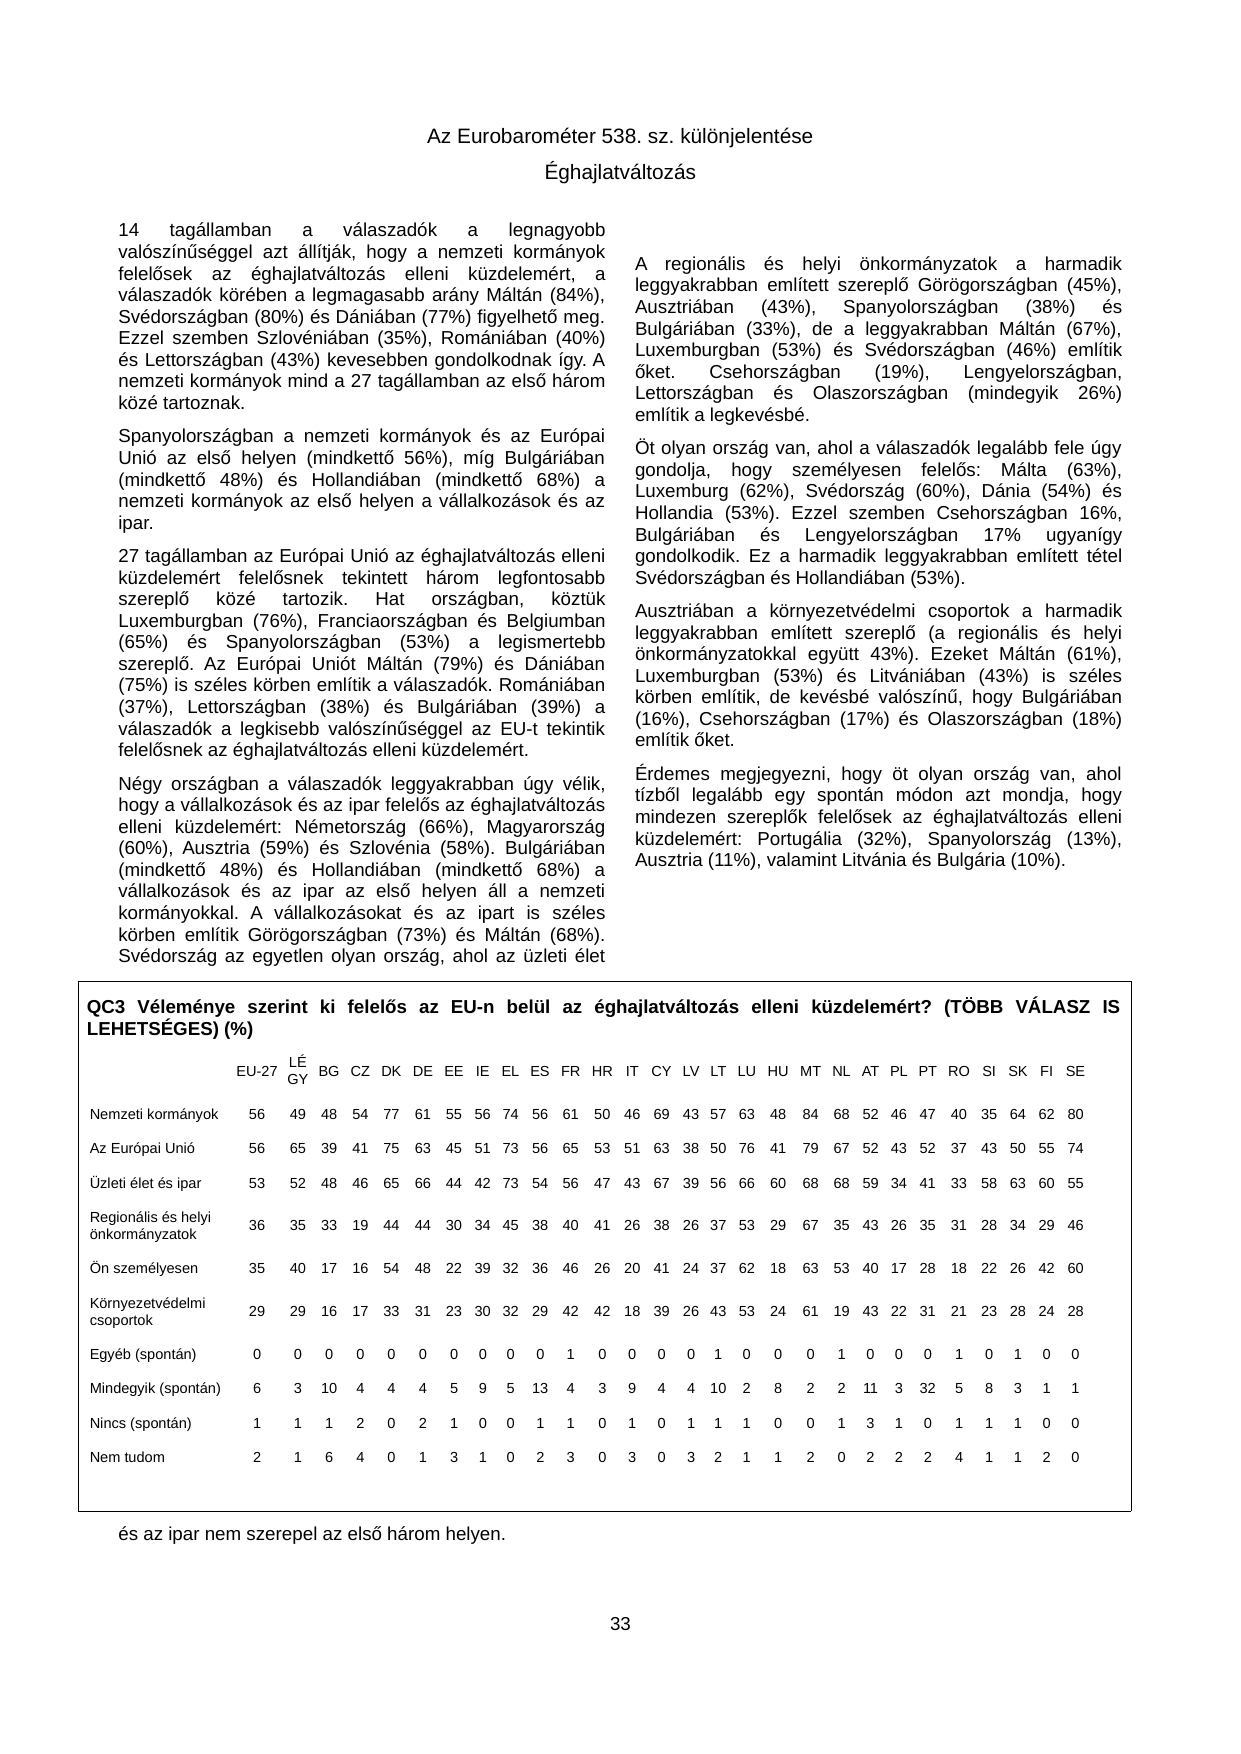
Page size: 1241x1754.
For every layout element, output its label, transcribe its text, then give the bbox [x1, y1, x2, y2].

table_cell 1 [975, 1440, 1002, 1475]
table_cell 50 [705, 1131, 732, 1165]
table_cell Nem tudom [87, 1440, 231, 1475]
table_cell 34 [1003, 1200, 1033, 1251]
table_cell 1 [407, 1440, 438, 1475]
table_cell 22 [884, 1286, 913, 1337]
table_cell 45 [439, 1131, 469, 1165]
table_cell 0 [231, 1337, 282, 1371]
table_cell 53 [586, 1131, 618, 1165]
text Ausztriában a környezetvédelmi csoportok a harmadik leggyakrabban említett szereplő (a regionális és helyi önkormányzatokkal együtt 43%). Ezeket Máltán (61%), Luxemburgban (53%) és Litvániában (43%) is széles körben említik, de kevésbé valószínű, hogy Bulgáriában (16%), Csehországban (17%) és Olaszországban (18%) említik őket. [635, 600, 1122, 751]
table_cell 1 [1003, 1406, 1033, 1440]
table_cell 35 [975, 1096, 1002, 1131]
table_cell 1 [439, 1406, 469, 1440]
table_cell 2 [407, 1406, 438, 1440]
table_cell 62 [1033, 1096, 1060, 1131]
table_header DK [375, 1045, 407, 1096]
table_cell 52 [856, 1096, 884, 1131]
table_cell 0 [469, 1406, 496, 1440]
table_cell 56 [469, 1096, 496, 1131]
table_cell 43 [884, 1131, 913, 1165]
table_cell 17 [345, 1286, 375, 1337]
table_cell 1 [826, 1406, 856, 1440]
table_cell 0 [375, 1337, 407, 1371]
table_cell 3 [283, 1371, 313, 1406]
table_cell 35 [283, 1200, 313, 1251]
table_cell 42 [586, 1286, 618, 1337]
table_cell 66 [732, 1165, 761, 1200]
table_cell 45 [496, 1200, 525, 1251]
table_cell 4 [646, 1371, 677, 1406]
table_cell 73 [496, 1131, 525, 1165]
table_cell 56 [705, 1165, 732, 1200]
table_cell 2 [1033, 1440, 1060, 1475]
table_cell 3 [856, 1406, 884, 1440]
table_cell Egyéb (spontán) [87, 1337, 231, 1371]
table_cell 38 [677, 1131, 704, 1165]
table_cell 2 [913, 1440, 942, 1475]
table_cell 61 [407, 1096, 438, 1131]
table_cell Mindegyik (spontán) [87, 1371, 231, 1406]
table_cell 61 [555, 1096, 586, 1131]
table_cell 76 [732, 1131, 761, 1165]
table_cell 19 [345, 1200, 375, 1251]
table_cell 1 [1003, 1337, 1033, 1371]
table_cell 42 [469, 1165, 496, 1200]
table_cell 38 [646, 1200, 677, 1251]
table_cell 1 [975, 1406, 1002, 1440]
table_cell 65 [555, 1131, 586, 1165]
table_cell 46 [345, 1165, 375, 1200]
table_cell 2 [794, 1371, 826, 1406]
table_cell 46 [1060, 1200, 1091, 1251]
table_cell 53 [732, 1200, 761, 1251]
table_cell 1 [942, 1337, 975, 1371]
table_cell 56 [525, 1131, 555, 1165]
table_cell 52 [913, 1131, 942, 1165]
table_cell 0 [313, 1337, 345, 1371]
table_cell 43 [677, 1096, 704, 1131]
table_cell 67 [794, 1200, 826, 1251]
table_cell 49 [283, 1096, 313, 1131]
table_cell 26 [1003, 1251, 1033, 1286]
table_cell 43 [975, 1131, 1002, 1165]
table_cell 1 [283, 1406, 313, 1440]
table_cell 0 [732, 1337, 761, 1371]
table_cell 26 [586, 1251, 618, 1286]
table_cell 24 [677, 1251, 704, 1286]
text Négy országban a válaszadók leggyakrabban úgy vélik, hogy a vállalkozások és az ipar felelős az éghajlatváltozás elleni küzdelemért: Németország (66%), Magyarország (60%), Ausztria (59%) és Szlovénia (58%). Bulgáriában (mindkettő 48%) és Hollandiában (mindkettő 68%) a vállalkozások és az ipar az első helyen áll a nemzeti kormányokkal. A vállalkozásokat és az ipart is széles körben említik Görögországban (73%) és Máltán (68%). Svédország az egyetlen olyan ország, ahol az üzleti élet [118, 772, 605, 981]
table_cell 74 [496, 1096, 525, 1131]
table_cell 19 [826, 1286, 856, 1337]
table_cell 1 [732, 1406, 761, 1440]
table_cell 1 [677, 1406, 704, 1440]
table_cell 48 [313, 1165, 345, 1200]
table_cell 0 [345, 1337, 375, 1371]
table_cell 42 [1033, 1251, 1060, 1286]
table_cell 65 [375, 1165, 407, 1200]
table_cell 0 [439, 1337, 469, 1371]
table_cell 35 [826, 1200, 856, 1251]
table_cell Ön személyesen [87, 1251, 231, 1286]
table_cell 32 [913, 1371, 942, 1406]
table_cell 16 [345, 1251, 375, 1286]
table_cell 1 [469, 1440, 496, 1475]
table_cell 56 [555, 1165, 586, 1200]
table_cell 39 [469, 1251, 496, 1286]
table_cell 22 [975, 1251, 1002, 1286]
table_header DE [407, 1045, 438, 1096]
table_cell 17 [313, 1251, 345, 1286]
table_cell 6 [313, 1440, 345, 1475]
table_cell 57 [705, 1096, 732, 1131]
table_cell 4 [375, 1371, 407, 1406]
table_cell 55 [439, 1096, 469, 1131]
table_cell 73 [496, 1165, 525, 1200]
table_cell 33 [942, 1165, 975, 1200]
table_cell 68 [826, 1096, 856, 1131]
table_cell 80 [1060, 1096, 1091, 1131]
table_cell 0 [407, 1337, 438, 1371]
table_cell 29 [761, 1200, 794, 1251]
table_cell 55 [1033, 1131, 1060, 1165]
table_cell 33 [313, 1200, 345, 1251]
table_cell 18 [942, 1251, 975, 1286]
table_cell 11 [856, 1371, 884, 1406]
table_cell 51 [619, 1131, 646, 1165]
table_header LU [732, 1045, 761, 1096]
table_cell 84 [794, 1096, 826, 1131]
table_cell 50 [586, 1096, 618, 1131]
table_cell 1 [619, 1406, 646, 1440]
table_header FR [555, 1045, 586, 1096]
table_cell 30 [439, 1200, 469, 1251]
table_cell 54 [525, 1165, 555, 1200]
table_cell 46 [884, 1096, 913, 1131]
table_cell 5 [496, 1371, 525, 1406]
table_cell 1 [732, 1440, 761, 1475]
table_cell 44 [375, 1200, 407, 1251]
table_cell 0 [794, 1337, 826, 1371]
table_cell 43 [856, 1286, 884, 1337]
table_cell 26 [884, 1200, 913, 1251]
table_cell 67 [646, 1165, 677, 1200]
table_header EE [439, 1045, 469, 1096]
text 27 tagállamban az Európai Unió az éghajlatváltozás elleni küzdelemért felelősnek tekintett három legfontosabb szereplő közé tartozik. Hat országban, köztük Luxemburgban (76%), Franciaországban és Belgiumban (65%) és Spanyolországban (53%) a legismertebb szereplő. Az Európai Uniót Máltán (79%) és Dániában (75%) is széles körben említik a válaszadók. Romániában (37%), Lettországban (38%) és Bulgáriában (39%) a válaszadók a legkisebb valószínűséggel az EU-t tekintik felelősnek az éghajlatváltozás elleni küzdelemért. [118, 545, 605, 761]
table_cell 54 [375, 1251, 407, 1286]
table_cell 1 [283, 1440, 313, 1475]
table_header PT [913, 1045, 942, 1096]
table_cell 10 [313, 1371, 345, 1406]
table_cell 52 [283, 1165, 313, 1200]
table_cell 55 [1060, 1165, 1091, 1200]
table_header HU [761, 1045, 794, 1096]
table_cell 0 [975, 1337, 1002, 1371]
table_cell 48 [313, 1096, 345, 1131]
table_header AT [856, 1045, 884, 1096]
table_header SI [975, 1045, 1002, 1096]
table_cell 2 [525, 1440, 555, 1475]
table_cell 29 [283, 1286, 313, 1337]
table_header EL [496, 1045, 525, 1096]
table_cell 1 [555, 1406, 586, 1440]
table_cell 37 [705, 1200, 732, 1251]
table_cell 0 [469, 1337, 496, 1371]
table_cell 53 [826, 1251, 856, 1286]
table_cell 28 [913, 1251, 942, 1286]
table_cell 43 [619, 1165, 646, 1200]
table_cell 17 [884, 1251, 913, 1286]
table_cell 0 [496, 1337, 525, 1371]
table_cell 41 [345, 1131, 375, 1165]
table_cell 3 [439, 1440, 469, 1475]
table_header PL [884, 1045, 913, 1096]
table_cell 36 [231, 1200, 282, 1251]
table_cell 47 [913, 1096, 942, 1131]
text Spanyolországban a nemzeti kormányok és az Európai Unió az első helyen (mindkettő 56%), míg Bulgáriában (mindkettő 48%) és Hollandiában (mindkettő 68%) a nemzeti kormányok az első helyen a vállalkozások és az ipar. [118, 425, 605, 533]
table_cell 53 [231, 1165, 282, 1200]
table_cell 0 [646, 1440, 677, 1475]
table_cell 18 [761, 1251, 794, 1286]
table_cell 3 [586, 1371, 618, 1406]
table_cell 67 [826, 1131, 856, 1165]
table_cell 1 [313, 1406, 345, 1440]
table_cell 44 [407, 1200, 438, 1251]
table_cell 40 [856, 1251, 884, 1286]
table_header SE [1060, 1045, 1091, 1096]
table_cell 34 [469, 1200, 496, 1251]
table_cell 56 [525, 1096, 555, 1131]
table_cell 1 [525, 1406, 555, 1440]
table_cell 30 [469, 1286, 496, 1337]
table_header NL [826, 1045, 856, 1096]
table_cell 0 [1060, 1406, 1091, 1440]
table_cell 68 [794, 1165, 826, 1200]
table_cell 69 [646, 1096, 677, 1131]
table_cell 28 [1060, 1286, 1091, 1337]
table_cell 39 [677, 1165, 704, 1200]
table_cell 0 [525, 1337, 555, 1371]
table_cell 1 [1033, 1371, 1060, 1406]
table_cell 64 [1003, 1096, 1033, 1131]
table_cell 50 [1003, 1131, 1033, 1165]
table_cell 48 [407, 1251, 438, 1286]
table_cell 31 [913, 1286, 942, 1337]
table_cell 38 [525, 1200, 555, 1251]
table_cell 59 [856, 1165, 884, 1200]
table_cell 41 [586, 1200, 618, 1251]
table_cell 0 [375, 1440, 407, 1475]
table_header LT [705, 1045, 732, 1096]
table_cell 24 [761, 1286, 794, 1337]
table_cell 35 [913, 1200, 942, 1251]
table_cell 0 [496, 1440, 525, 1475]
table_cell 4 [345, 1371, 375, 1406]
table_cell Környezetvédelmi csoportok [87, 1286, 231, 1337]
table_header ES [525, 1045, 555, 1096]
table_cell 60 [1033, 1165, 1060, 1200]
table_cell 43 [705, 1286, 732, 1337]
table_cell 54 [345, 1096, 375, 1131]
table_cell 79 [794, 1131, 826, 1165]
table_cell 9 [619, 1371, 646, 1406]
table_cell 4 [942, 1440, 975, 1475]
table_cell 1 [942, 1406, 975, 1440]
table_cell 32 [496, 1286, 525, 1337]
table_cell 56 [231, 1131, 282, 1165]
table_cell 35 [231, 1251, 282, 1286]
table_cell 2 [856, 1440, 884, 1475]
table_cell 2 [705, 1440, 732, 1475]
table_cell 41 [646, 1251, 677, 1286]
table_cell 34 [884, 1165, 913, 1200]
table_cell 32 [496, 1251, 525, 1286]
table_cell 3 [677, 1440, 704, 1475]
table_header RO [942, 1045, 975, 1096]
table_cell 0 [1033, 1337, 1060, 1371]
table_header EU-27 [231, 1045, 282, 1096]
table_cell 44 [439, 1165, 469, 1200]
table_cell 46 [555, 1251, 586, 1286]
table_cell 2 [732, 1371, 761, 1406]
table_header LV [677, 1045, 704, 1096]
table_cell 0 [586, 1406, 618, 1440]
table_header FI [1033, 1045, 1060, 1096]
table_cell 0 [619, 1337, 646, 1371]
table_header CY [646, 1045, 677, 1096]
table_cell 0 [826, 1440, 856, 1475]
table_cell 4 [407, 1371, 438, 1406]
table_cell 31 [942, 1200, 975, 1251]
table_cell 63 [646, 1131, 677, 1165]
table_cell 53 [732, 1286, 761, 1337]
table_header SK [1003, 1045, 1033, 1096]
table_cell 6 [231, 1371, 282, 1406]
table_cell 0 [496, 1406, 525, 1440]
table_cell 5 [439, 1371, 469, 1406]
table_header IT [619, 1045, 646, 1096]
table_cell 3 [619, 1440, 646, 1475]
text 14 tagállamban a válaszadók a legnagyobb valószínűséggel azt állítják, hogy a nemzeti kormányok felelősek az éghajlatváltozás elleni küzdelemért, a válaszadók körében a legmagasabb arány Máltán (84%), Svédországban (80%) és Dániában (77%) figyelhető meg. Ezzel szemben Szlovéniában (35%), Romániában (40%) és Lettországban (43%) kevesebben gondolkodnak így. A nemzeti kormányok mind a 27 tagállamban az első három közé tartoznak. [118, 219, 605, 413]
table_cell 68 [826, 1165, 856, 1200]
table_cell 58 [975, 1165, 1002, 1200]
table_cell 3 [884, 1371, 913, 1406]
table_cell 43 [856, 1200, 884, 1251]
table_cell 29 [525, 1286, 555, 1337]
table_cell 16 [313, 1286, 345, 1337]
table_cell 23 [439, 1286, 469, 1337]
table_cell 1 [705, 1406, 732, 1440]
table_cell 0 [586, 1440, 618, 1475]
table_cell 63 [794, 1251, 826, 1286]
table_cell 65 [283, 1131, 313, 1165]
table_cell 0 [586, 1337, 618, 1371]
table_cell 1 [884, 1406, 913, 1440]
table_header IE [469, 1045, 496, 1096]
table_cell 60 [1060, 1251, 1091, 1286]
table_cell 0 [677, 1337, 704, 1371]
table_cell 1 [761, 1440, 794, 1475]
table_cell 2 [794, 1440, 826, 1475]
table_cell 29 [1033, 1200, 1060, 1251]
table_cell 24 [1033, 1286, 1060, 1337]
text Érdemes megjegyezni, hogy öt olyan ország van, ahol tízből legalább egy spontán módon azt mondja, hogy mindezen szereplők felelősek az éghajlatváltozás elleni küzdelemért: Portugália (32%), Spanyolország (13%), Ausztria (11%), valamint Litvánia és Bulgária (10%). [635, 763, 1122, 871]
table_cell 21 [942, 1286, 975, 1337]
table_cell Nincs (spontán) [87, 1406, 231, 1440]
table_cell 26 [677, 1286, 704, 1337]
table_cell 51 [469, 1131, 496, 1165]
table_cell 0 [1033, 1406, 1060, 1440]
table_cell 46 [619, 1096, 646, 1131]
table_cell 8 [761, 1371, 794, 1406]
table_cell 61 [794, 1286, 826, 1337]
table_cell 0 [913, 1406, 942, 1440]
table_cell 2 [231, 1440, 282, 1475]
table_header [87, 1045, 231, 1096]
table_cell 4 [345, 1440, 375, 1475]
table_cell 29 [231, 1286, 282, 1337]
table_header LÉGY [283, 1045, 313, 1096]
text Öt olyan ország van, ahol a válaszadók legalább fele úgy gondolja, hogy személyesen felelős: Málta (63%), Luxemburg (62%), Svédország (60%), Dánia (54%) és Hollandia (53%). Ezzel szemben Csehországban 16%, Bulgáriában és Lengyelországban 17% ugyanígy gondolkodik. Ez a harmadik leggyakrabban említett tétel Svédországban és Hollandiában (53%). [635, 437, 1122, 588]
table_cell 31 [407, 1286, 438, 1337]
table_cell 60 [761, 1165, 794, 1200]
table_cell 0 [913, 1337, 942, 1371]
table_cell Az Európai Unió [87, 1131, 231, 1165]
table_cell 0 [761, 1337, 794, 1371]
table_cell 39 [313, 1131, 345, 1165]
table_cell 37 [942, 1131, 975, 1165]
text [79, 982, 1131, 1511]
table_cell 0 [1060, 1440, 1091, 1475]
table_cell 41 [913, 1165, 942, 1200]
table_cell 0 [884, 1337, 913, 1371]
table_cell Üzleti élet és ipar [87, 1165, 231, 1200]
table_cell 0 [1060, 1337, 1091, 1371]
table_cell 36 [525, 1251, 555, 1286]
table_cell 63 [1003, 1165, 1033, 1200]
table_cell 2 [884, 1440, 913, 1475]
table_cell 40 [555, 1200, 586, 1251]
text és az ipar nem szerepel az első három helyen. [118, 1512, 605, 1545]
table_cell 40 [942, 1096, 975, 1131]
table_cell 39 [646, 1286, 677, 1337]
table_cell 0 [646, 1337, 677, 1371]
table_cell 0 [794, 1406, 826, 1440]
table_header CZ [345, 1045, 375, 1096]
table_cell 3 [1003, 1371, 1033, 1406]
table_cell 74 [1060, 1131, 1091, 1165]
table_cell 1 [1060, 1371, 1091, 1406]
table_cell 0 [283, 1337, 313, 1371]
table_cell 37 [705, 1251, 732, 1286]
table_cell 28 [1003, 1286, 1033, 1337]
table_cell 1 [826, 1337, 856, 1371]
table_cell 75 [375, 1131, 407, 1165]
table_cell 1 [555, 1337, 586, 1371]
table_cell 0 [375, 1406, 407, 1440]
table_header MT [794, 1045, 826, 1096]
table_cell 42 [555, 1286, 586, 1337]
table_cell 3 [555, 1440, 586, 1475]
table_cell 33 [375, 1286, 407, 1337]
table_cell 22 [439, 1251, 469, 1286]
table_cell 66 [407, 1165, 438, 1200]
table_cell 63 [732, 1096, 761, 1131]
table_cell 26 [677, 1200, 704, 1251]
table_cell 77 [375, 1096, 407, 1131]
table_cell 26 [619, 1200, 646, 1251]
table_cell 2 [345, 1406, 375, 1440]
table_cell 23 [975, 1286, 1002, 1337]
table_cell 56 [231, 1096, 282, 1131]
table_cell 0 [646, 1406, 677, 1440]
table_header HR [586, 1045, 618, 1096]
table_cell 5 [942, 1371, 975, 1406]
table_cell Nemzeti kormányok [87, 1096, 231, 1131]
table_cell 62 [732, 1251, 761, 1286]
table_cell 9 [469, 1371, 496, 1406]
text A regionális és helyi önkormányzatok a harmadik leggyakrabban említett szereplő Görögországban (45%), Ausztriában (43%), Spanyolországban (38%) és Bulgáriában (33%), de a leggyakrabban Máltán (67%), Luxemburgban (53%) és Svédországban (46%) említik őket. Csehországban (19%), Lengyelországban, Lettországban és Olaszországban (mindegyik 26%) említik a legkevésbé. [635, 253, 1122, 425]
table_cell 1 [1003, 1440, 1033, 1475]
table_cell 47 [586, 1165, 618, 1200]
table_cell 1 [231, 1406, 282, 1440]
table_cell 40 [283, 1251, 313, 1286]
table_cell 10 [705, 1371, 732, 1406]
table_header BG [313, 1045, 345, 1096]
text QC3 Véleménye szerint ki felelős az EU-n belül az éghajlatváltozás elleni küzdelemért? (TÖBB VÁLASZ IS LEHETSÉGES) (%) [87, 996, 1122, 1039]
table_cell 63 [407, 1131, 438, 1165]
table_cell 0 [856, 1337, 884, 1371]
table_cell 4 [555, 1371, 586, 1406]
table_cell 8 [975, 1371, 1002, 1406]
table_cell 18 [619, 1286, 646, 1337]
table_cell 48 [761, 1096, 794, 1131]
table_cell 28 [975, 1200, 1002, 1251]
table_cell 2 [826, 1371, 856, 1406]
table_cell 1 [705, 1337, 732, 1371]
table_cell 52 [856, 1131, 884, 1165]
table_cell 4 [677, 1371, 704, 1406]
table_cell Regionális és helyi önkormányzatok [87, 1200, 231, 1251]
table_cell 20 [619, 1251, 646, 1286]
table_cell 13 [525, 1371, 555, 1406]
table_cell 41 [761, 1131, 794, 1165]
table_cell 0 [761, 1406, 794, 1440]
